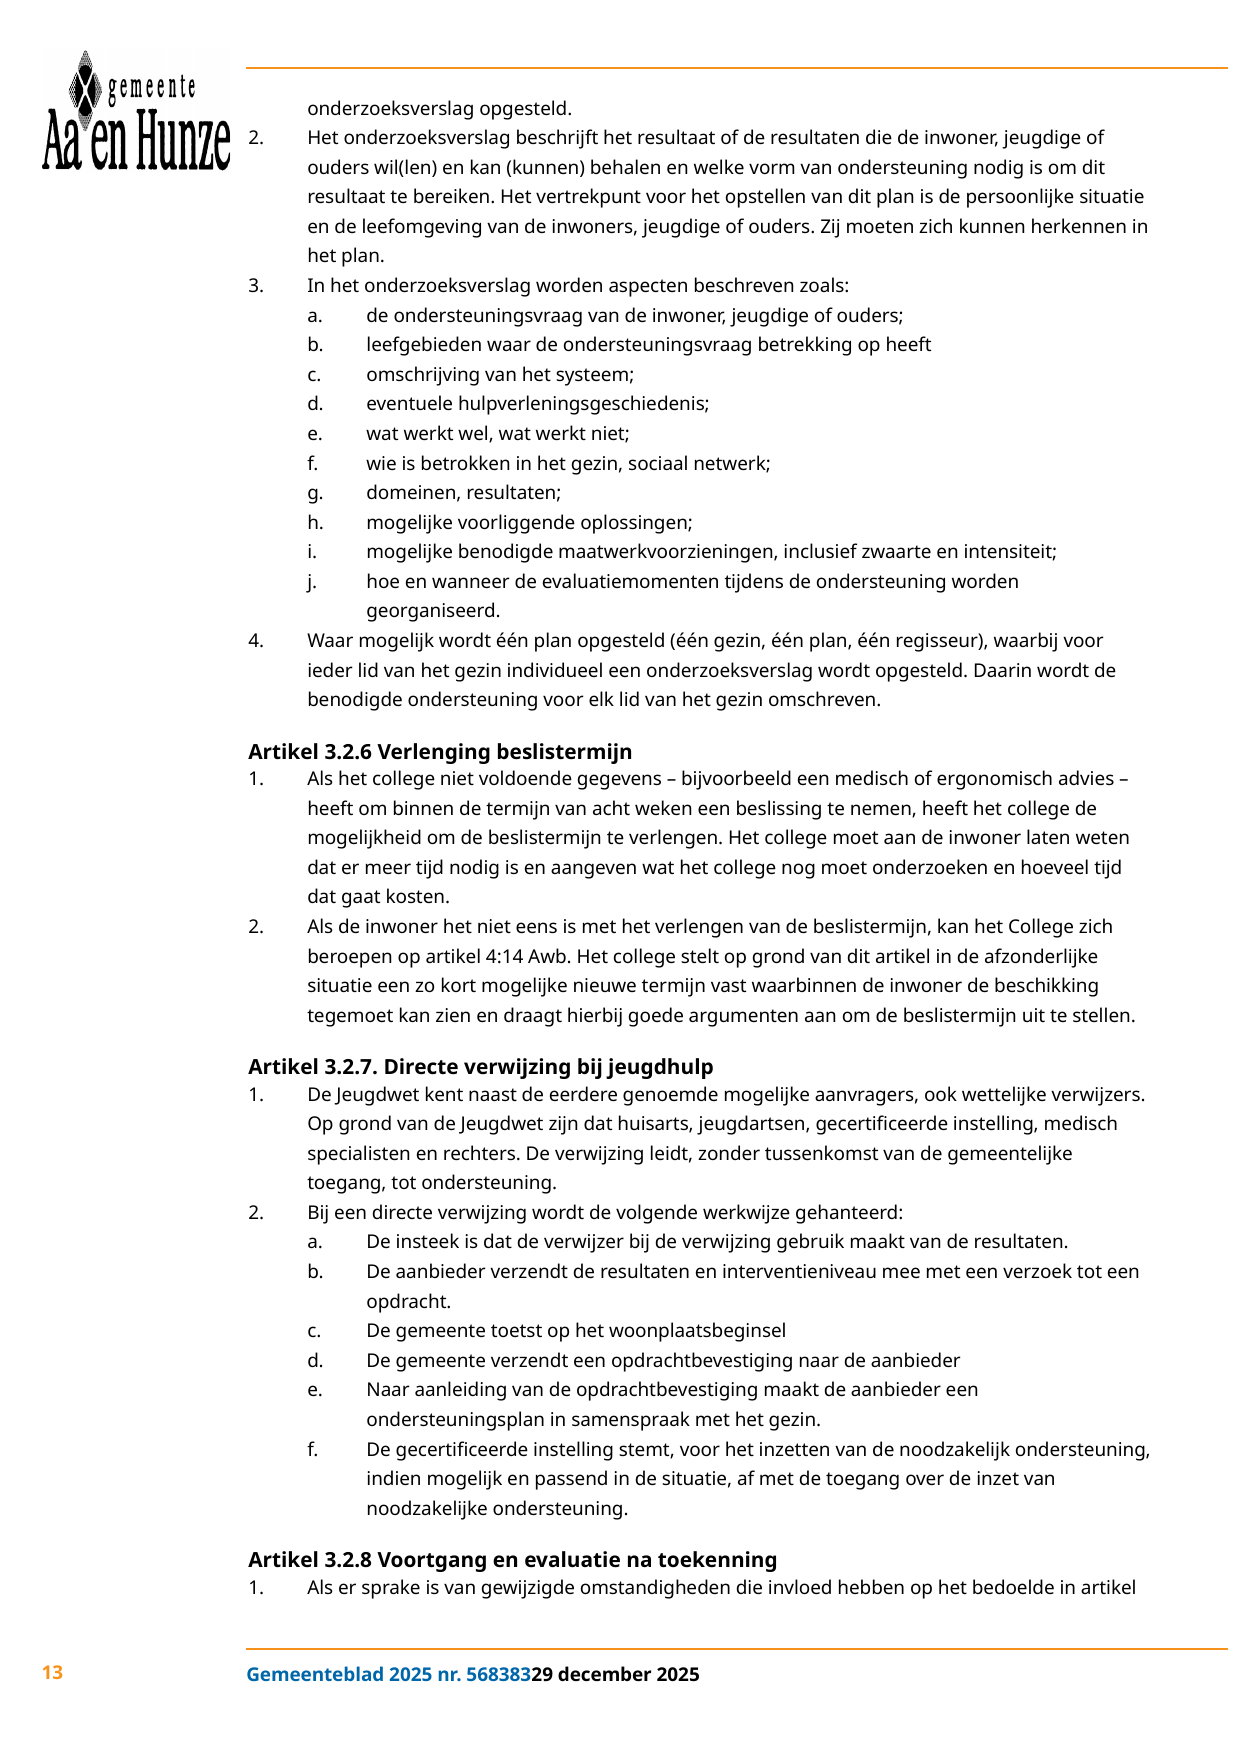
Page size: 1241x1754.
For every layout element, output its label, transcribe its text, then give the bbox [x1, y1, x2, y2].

list de ondersteuningsvraag van de inwoner, jeugdige of ouders; [307, 302, 1152, 328]
list De gecertificeerde instelling stemt, voor het inzetten van de noodzakelijk ondersteuning, indien mogelijk en passend in de situatie, af met de toegang over de inzet van noodzakelijke ondersteuning. [307, 1436, 1152, 1521]
list onderzoeksverslag opgesteld. [248, 95, 1152, 121]
list omschrijving van het systeem; [307, 361, 1152, 387]
list Als het college niet voldoende gegevens – bijvoorbeeld een medisch of ergonomisch advies – heeft om binnen de termijn van acht weken een beslissing te nemen, heeft het college de mogelijkheid om de beslistermijn te verlengen. Het college moet aan de inwoner laten weten dat er meer tijd nodig is en aangeven wat het college nog moet onderzoeken en hoeveel tijd dat gaat kosten. [248, 765, 1152, 909]
list De Jeugdwet kent naast de eerdere genoemde mogelijke aanvragers, ook wettelijke verwijzers. Op grond van de Jeugdwet zijn dat huisarts, jeugdartsen, gecertificeerde instelling, medisch specialisten en rechters. De verwijzing leidt, zonder tussenkomst van de gemeentelijke toegang, tot ondersteuning. [248, 1081, 1152, 1195]
list Als de inwoner het niet eens is met het verlengen van de beslistermijn, kan het College zich beroepen op artikel 4:14 Awb. Het college stelt op grond van dit artikel in de afzonderlijke situatie een zo kort mogelijke nieuwe termijn vast waarbinnen de inwoner de beschikking tegemoet kan zien en draagt hierbij goede argumenten aan om de beslistermijn uit te stellen. [248, 913, 1152, 1028]
list Het onderzoeksverslag beschrijft het resultaat of de resultaten die de inwoner, jeugdige of ouders wil(len) en kan (kunnen) behalen en welke vorm van ondersteuning nodig is om dit resultaat te bereiken. Het vertrekpunt voor het opstellen van dit plan is de persoonlijke situatie en de leefomgeving van de inwoners, jeugdige of ouders. Zij moeten zich kunnen herkennen in het plan. [248, 124, 1152, 268]
list De aanbieder verzendt de resultaten en interventieniveau mee met een verzoek tot een opdracht. [307, 1258, 1152, 1314]
picture [41, 47, 231, 172]
list Waar mogelijk wordt één plan opgesteld (één gezin, één plan, één regisseur), waarbij voor ieder lid van het gezin individueel een onderzoeksverslag wordt opgesteld. Daarin wordt de benodigde ondersteuning voor elk lid van het gezin omschreven. [248, 627, 1152, 712]
list In het onderzoeksverslag worden aspecten beschreven zoals: [248, 272, 1152, 298]
list mogelijke benodigde maatwerkvoorzieningen, inclusief zwaarte en intensiteit; [307, 538, 1152, 564]
text Artikel 3.2.6 Verlenging beslistermijn [248, 737, 1152, 765]
list hoe en wanneer de evaluatiemomenten tijdens de ondersteuning worden georganiseerd. [307, 568, 1152, 623]
list Bij een directe verwijzing wordt de volgende werkwijze gehanteerd: [248, 1199, 1152, 1225]
list De gemeente verzendt een opdrachtbevestiging naar de aanbieder [307, 1347, 1152, 1373]
list domeinen, resultaten; [307, 479, 1152, 505]
list Naar aanleiding van de opdrachtbevestiging maakt de aanbieder een ondersteuningsplan in samenspraak met het gezin. [307, 1377, 1152, 1432]
text Artikel 3.2.7. Directe verwijzing bij jeugdhulp [248, 1052, 1152, 1081]
list wie is betrokken in het gezin, sociaal netwerk; [307, 450, 1152, 476]
list eventuele hulpverleningsgeschiedenis; [307, 391, 1152, 416]
list wat werkt wel, wat werkt niet; [307, 420, 1152, 446]
list De insteek is dat de verwijzer bij de verwijzing gebruik maakt van de resultaten. [307, 1229, 1152, 1254]
list leefgebieden waar de ondersteuningsvraag betrekking op heeft [307, 331, 1152, 357]
text Artikel 3.2.8 Voortgang en evaluatie na toekenning [248, 1545, 1152, 1574]
list De gemeente toetst op het woonplaatsbeginsel [307, 1317, 1152, 1343]
list Als er sprake is van gewijzigde omstandigheden die invloed hebben op het bedoelde in artikel [248, 1574, 1152, 1599]
list mogelijke voorliggende oplossingen; [307, 509, 1152, 535]
